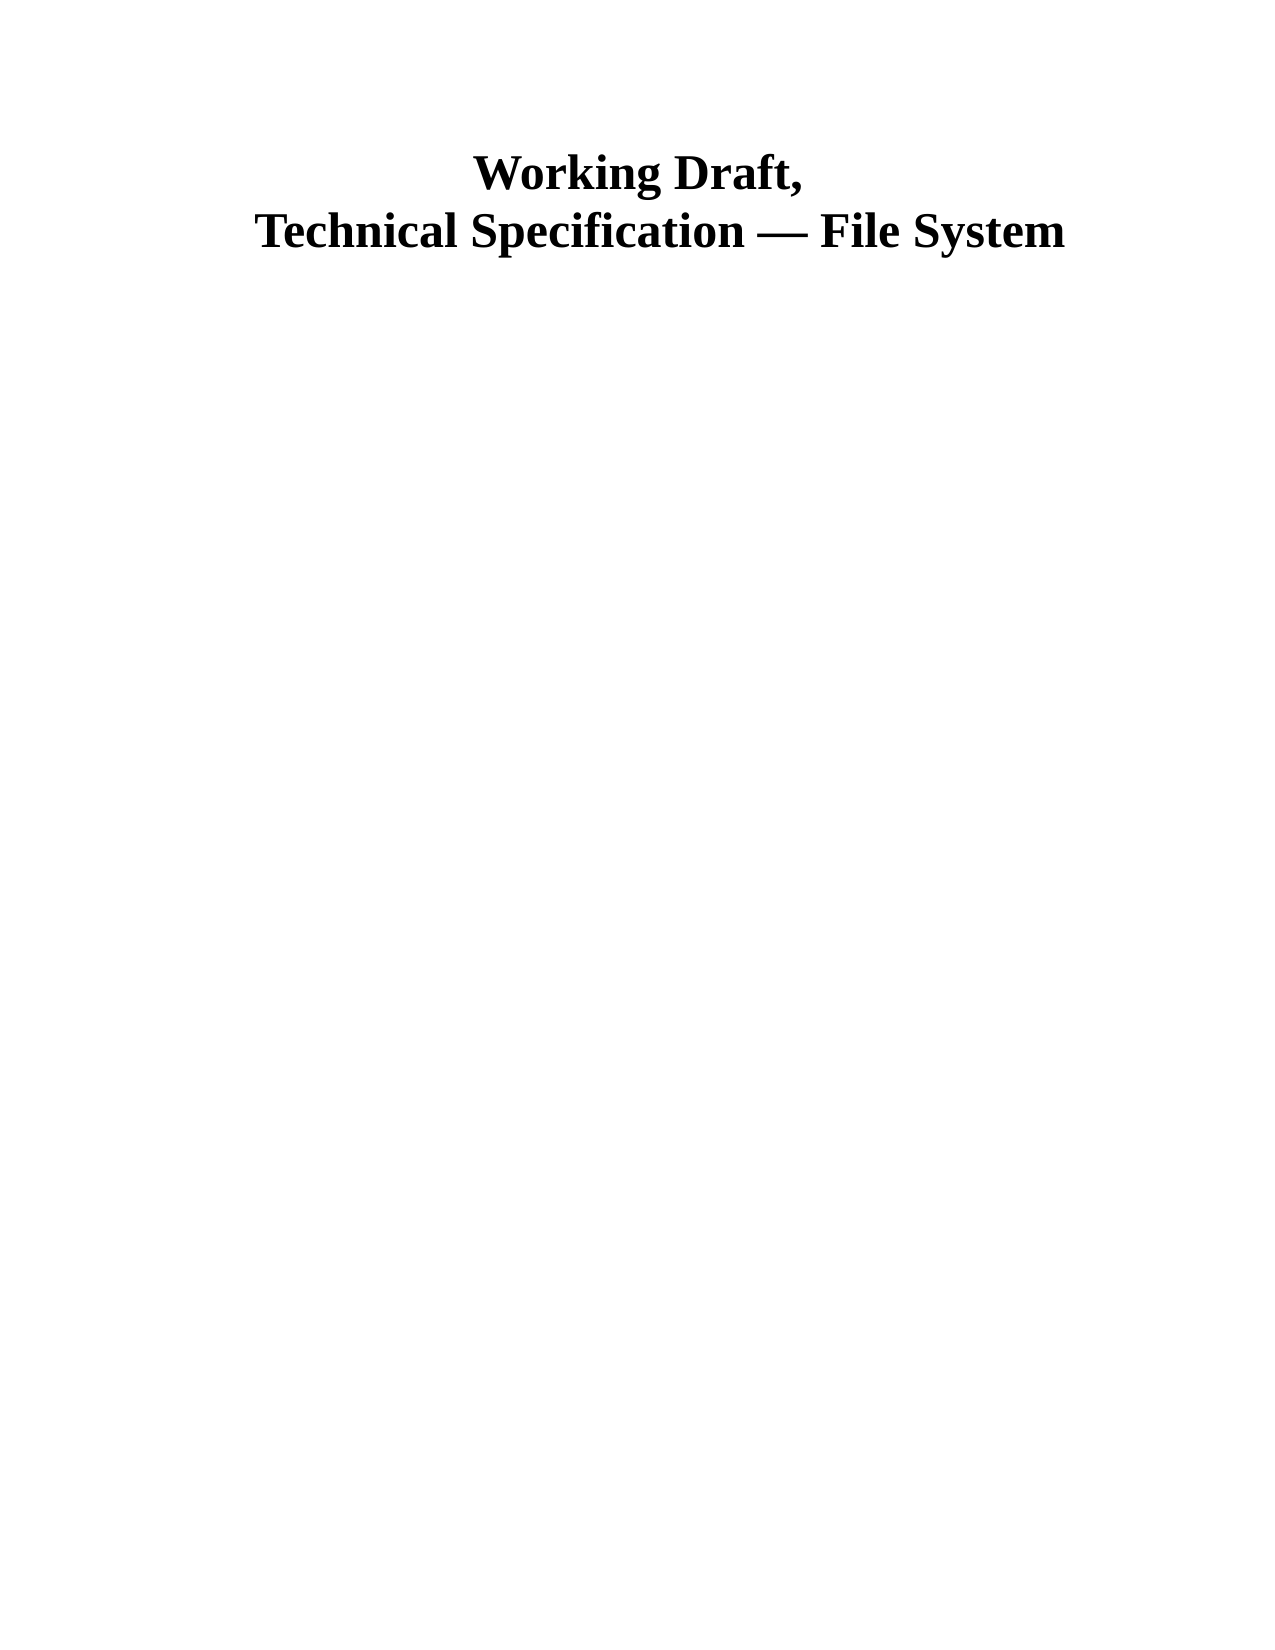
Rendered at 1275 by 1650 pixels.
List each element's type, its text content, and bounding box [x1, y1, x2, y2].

subtitle Working Draft, Technical Specification — File System [118, 143, 1157, 258]
